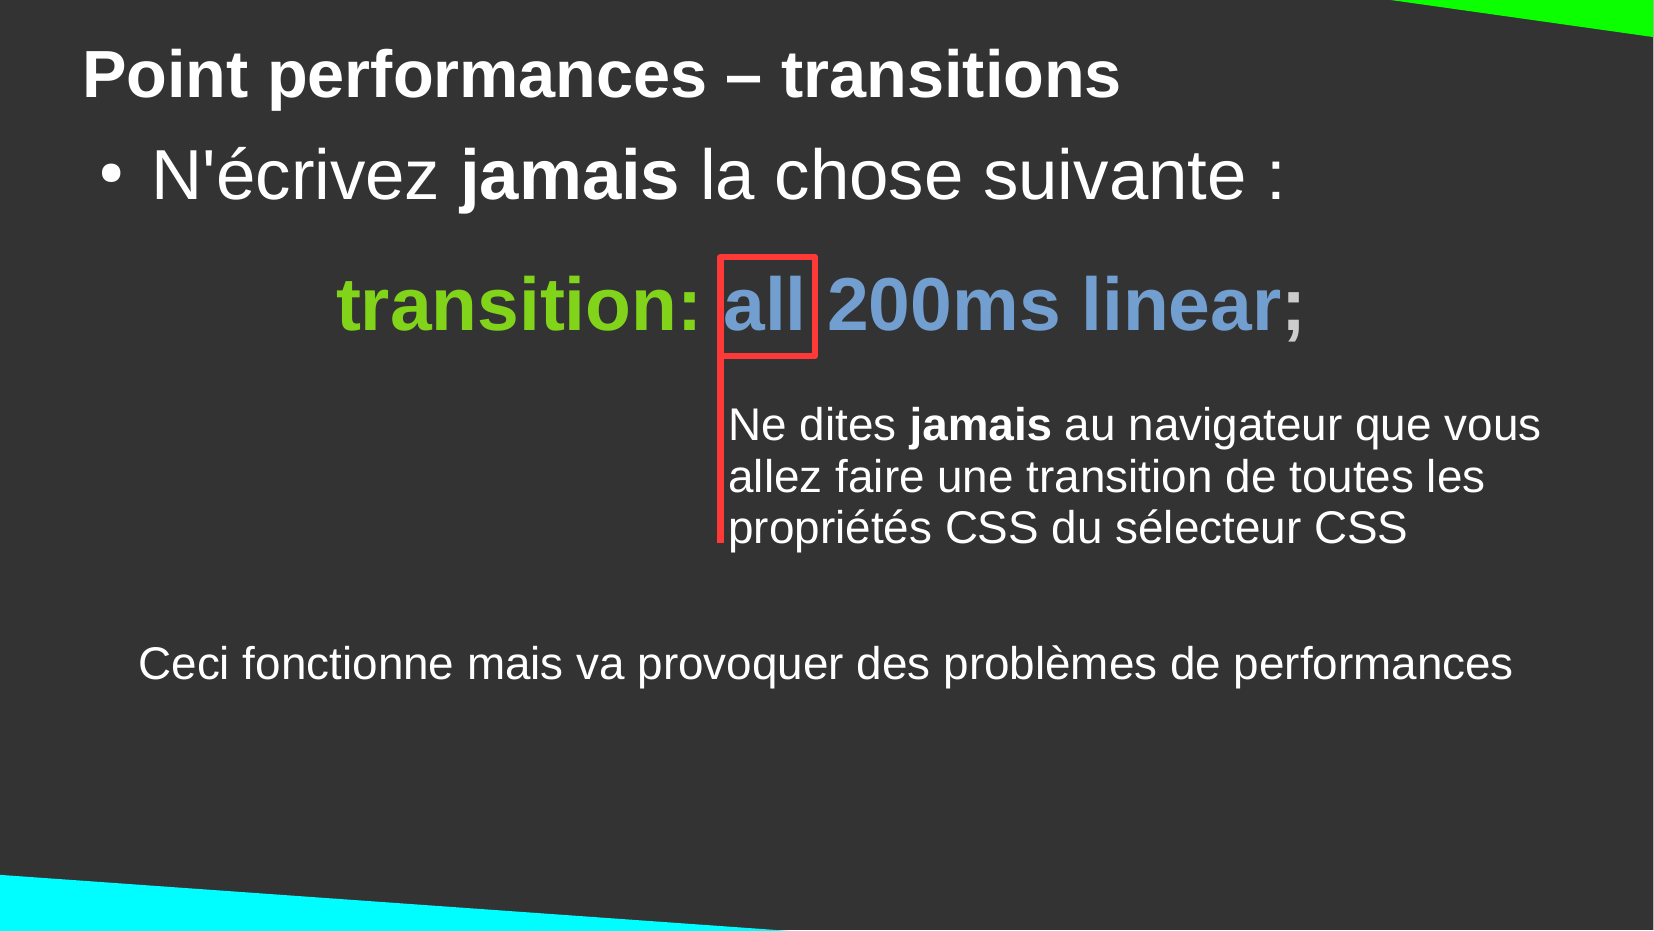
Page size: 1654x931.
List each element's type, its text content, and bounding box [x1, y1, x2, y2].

title Point performances – transitions [82, 37, 1571, 122]
list N'écrivez jamais la chose suivante : [80, 135, 1605, 225]
text_box transition: all 200ms linear; [724, 260, 812, 353]
text_box Ceci fonctionne mais va provoquer des problèmes de performances [23, 630, 1630, 697]
title Ne dites jamais au navigateur que vous allez faire une transition de toutes les propriétés CSS du sélecteur CSS [728, 399, 1595, 556]
text_box [0, 874, 791, 931]
text_box [1390, 0, 1654, 38]
text_box transition: all 200ms linear; [818, 255, 1595, 355]
text_box transition: all 200ms linear; [48, 255, 717, 355]
